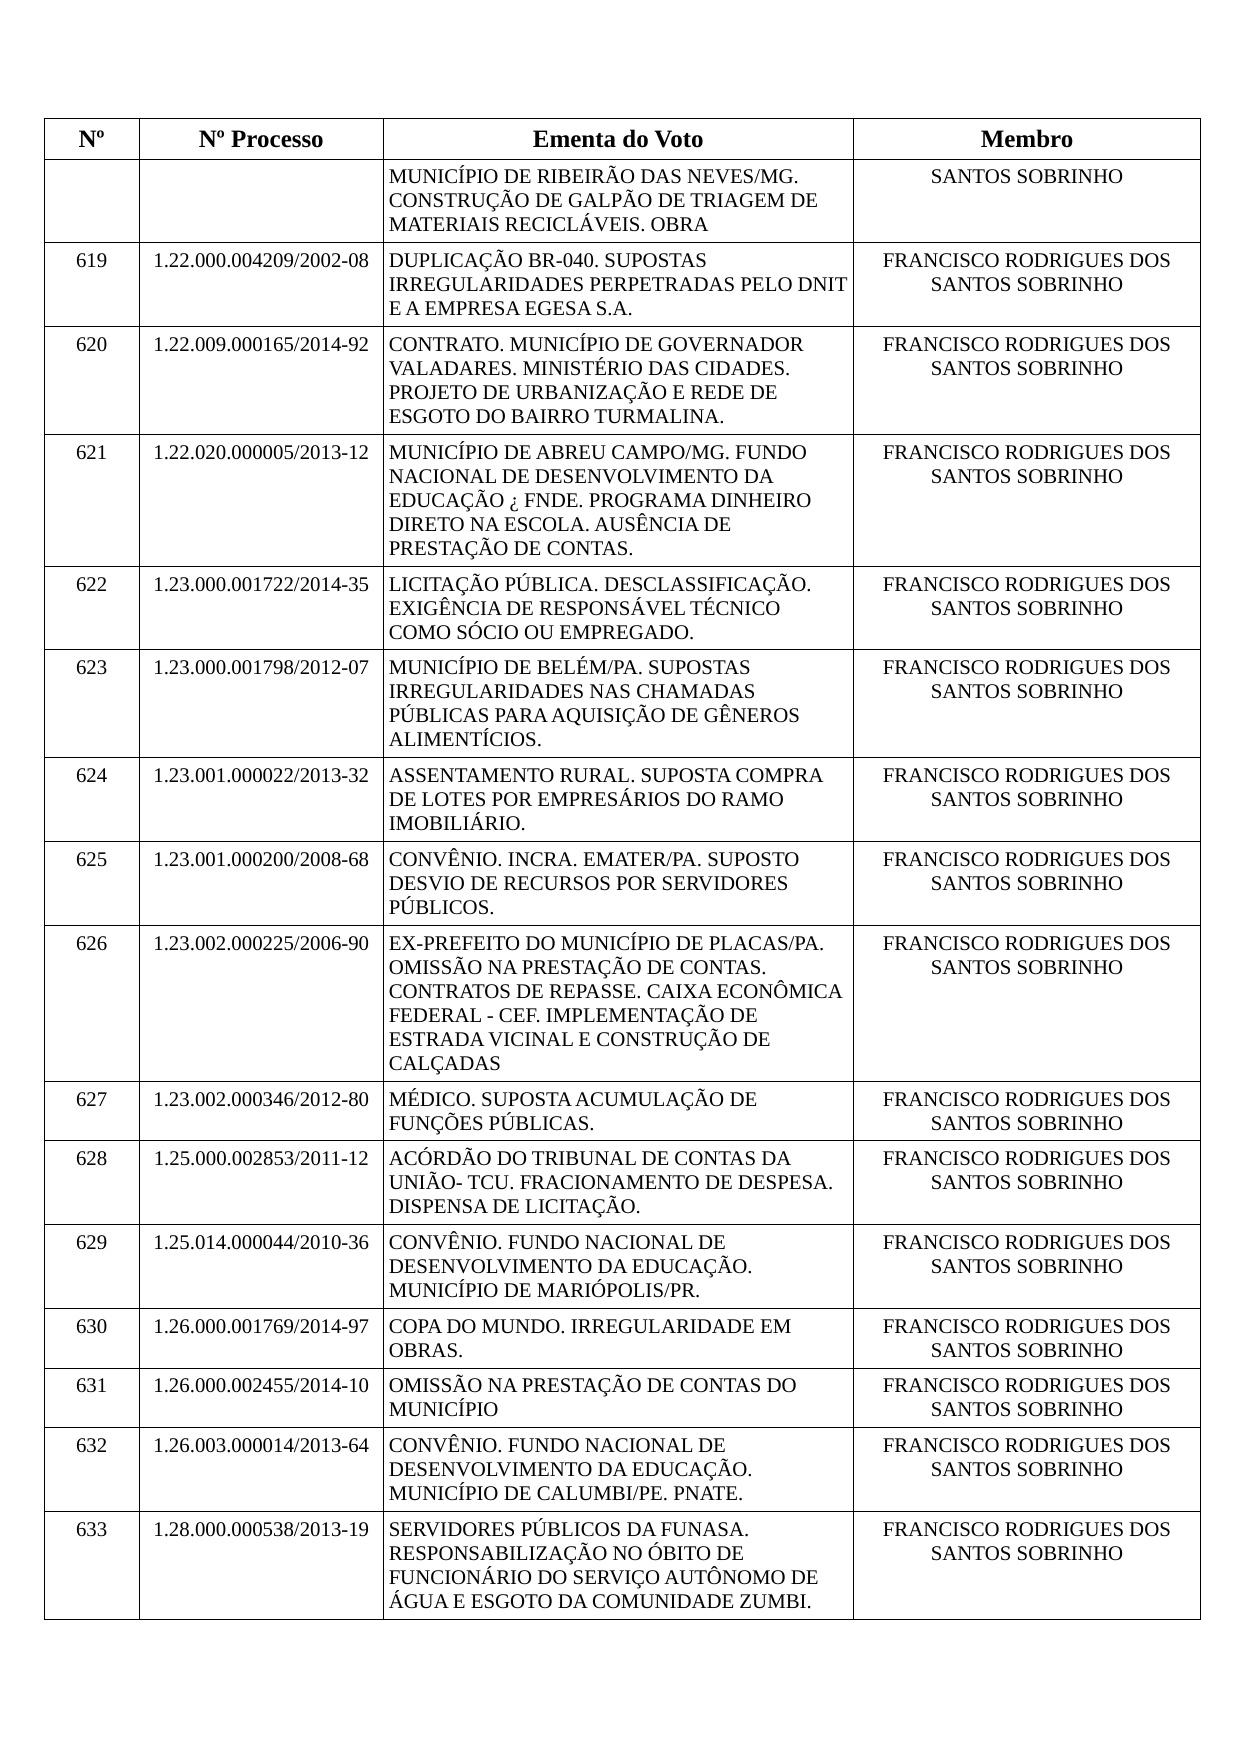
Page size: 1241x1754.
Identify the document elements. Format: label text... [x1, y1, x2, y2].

table_cell 625 [45, 842, 139, 925]
table_cell 620 [45, 327, 139, 434]
table_cell 1.22.020.000005/2013-12 [140, 435, 383, 566]
table_cell FRANCISCO RODRIGUES DOS SANTOS SOBRINHO [854, 327, 1200, 434]
table_cell 623 [45, 650, 139, 757]
table_cell FRANCISCO RODRIGUES DOS SANTOS SOBRINHO [854, 243, 1200, 326]
table_cell ASSENTAMENTO RURAL. SUPOSTA COMPRA DE LOTES POR EMPRESÁRIOS DO RAMO IMOBILIÁRIO. [384, 758, 853, 841]
table_cell FRANCISCO RODRIGUES DOS SANTOS SOBRINHO [854, 1141, 1200, 1224]
table_cell 1.25.000.002853/2011-12 [140, 1141, 383, 1224]
table_cell 1.25.014.000044/2010-36 [140, 1225, 383, 1308]
table_cell FRANCISCO RODRIGUES DOS SANTOS SOBRINHO [854, 650, 1200, 757]
table_cell LICITAÇÃO PÚBLICA. DESCLASSIFICAÇÃO. EXIGÊNCIA DE RESPONSÁVEL TÉCNICO COMO SÓCIO OU EMPREGADO. [384, 567, 853, 649]
table_cell CONVÊNIO. FUNDO NACIONAL DE DESENVOLVIMENTO DA EDUCAÇÃO. MUNICÍPIO DE MARIÓPOLIS/PR. [384, 1225, 853, 1308]
table_cell 1.23.001.000022/2013-32 [140, 758, 383, 841]
table_cell DUPLICAÇÃO BR-040. SUPOSTAS IRREGULARIDADES PERPETRADAS PELO DNIT E A EMPRESA EGESA S.A. [384, 243, 853, 326]
table_cell [140, 160, 383, 242]
table_cell 626 [45, 926, 139, 1081]
table_cell 621 [45, 435, 139, 566]
table_cell FRANCISCO RODRIGUES DOS SANTOS SOBRINHO [854, 758, 1200, 841]
table_cell CONVÊNIO. INCRA. EMATER/PA. SUPOSTO DESVIO DE RECURSOS POR SERVIDORES PÚBLICOS. [384, 842, 853, 925]
table_cell SANTOS SOBRINHO [854, 160, 1200, 242]
table_cell FRANCISCO RODRIGUES DOS SANTOS SOBRINHO [854, 1309, 1200, 1367]
table_cell COPA DO MUNDO. IRREGULARIDADE EM OBRAS. [384, 1309, 853, 1367]
table_cell OMISSÃO NA PRESTAÇÃO DE CONTAS DO MUNICÍPIO [384, 1369, 853, 1427]
table_cell 619 [45, 243, 139, 326]
table_cell 1.26.000.002455/2014-10 [140, 1369, 383, 1427]
table_cell MÉDICO. SUPOSTA ACUMULAÇÃO DE FUNÇÕES PÚBLICAS. [384, 1082, 853, 1140]
table_header Ementa do Voto [384, 119, 853, 158]
table_cell 1.22.000.004209/2002-08 [140, 243, 383, 326]
table_cell CONVÊNIO. FUNDO NACIONAL DE DESENVOLVIMENTO DA EDUCAÇÃO. MUNICÍPIO DE CALUMBI/PE. PNATE. [384, 1428, 853, 1511]
table_cell EX-PREFEITO DO MUNICÍPIO DE PLACAS/PA. OMISSÃO NA PRESTAÇÃO DE CONTAS. CONTRATOS DE REPASSE. CAIXA ECONÔMICA FEDERAL - CEF. IMPLEMENTAÇÃO DE ESTRADA VICINAL E CONSTRUÇÃO DE CALÇADAS [384, 926, 853, 1081]
table_cell FRANCISCO RODRIGUES DOS SANTOS SOBRINHO [854, 567, 1200, 649]
table_cell 1.26.003.000014/2013-64 [140, 1428, 383, 1511]
table_cell 633 [45, 1512, 139, 1619]
table_cell 628 [45, 1141, 139, 1224]
table_cell SERVIDORES PÚBLICOS DA FUNASA. RESPONSABILIZAÇÃO NO ÓBITO DE FUNCIONÁRIO DO SERVIÇO AUTÔNOMO DE ÁGUA E ESGOTO DA COMUNIDADE ZUMBI. [384, 1512, 853, 1619]
table_cell 630 [45, 1309, 139, 1367]
table_cell ACÓRDÃO DO TRIBUNAL DE CONTAS DA UNIÃO- TCU. FRACIONAMENTO DE DESPESA. DISPENSA DE LICITAÇÃO. [384, 1141, 853, 1224]
table_cell FRANCISCO RODRIGUES DOS SANTOS SOBRINHO [854, 1225, 1200, 1308]
table_cell MUNICÍPIO DE RIBEIRÃO DAS NEVES/MG. CONSTRUÇÃO DE GALPÃO DE TRIAGEM DE MATERIAIS RECICLÁVEIS. OBRA [384, 160, 853, 242]
table_cell 1.23.000.001722/2014-35 [140, 567, 383, 649]
table_header Nº Processo [140, 119, 383, 158]
table_cell 1.23.001.000200/2008-68 [140, 842, 383, 925]
table_cell 1.22.009.000165/2014-92 [140, 327, 383, 434]
table_cell FRANCISCO RODRIGUES DOS SANTOS SOBRINHO [854, 1369, 1200, 1427]
table_cell MUNICÍPIO DE BELÉM/PA. SUPOSTAS IRREGULARIDADES NAS CHAMADAS PÚBLICAS PARA AQUISIÇÃO DE GÊNEROS ALIMENTÍCIOS. [384, 650, 853, 757]
table_cell 624 [45, 758, 139, 841]
table_cell FRANCISCO RODRIGUES DOS SANTOS SOBRINHO [854, 1428, 1200, 1511]
table_cell 627 [45, 1082, 139, 1140]
table_cell 1.23.002.000225/2006-90 [140, 926, 383, 1081]
table_cell CONTRATO. MUNICÍPIO DE GOVERNADOR VALADARES. MINISTÉRIO DAS CIDADES. PROJETO DE URBANIZAÇÃO E REDE DE ESGOTO DO BAIRRO TURMALINA. [384, 327, 853, 434]
table_cell 1.26.000.001769/2014-97 [140, 1309, 383, 1367]
table_cell 1.23.002.000346/2012-80 [140, 1082, 383, 1140]
table_cell 629 [45, 1225, 139, 1308]
table_cell FRANCISCO RODRIGUES DOS SANTOS SOBRINHO [854, 435, 1200, 566]
table_cell 631 [45, 1369, 139, 1427]
table_cell [45, 160, 139, 242]
table_cell FRANCISCO RODRIGUES DOS SANTOS SOBRINHO [854, 926, 1200, 1081]
table_cell 1.23.000.001798/2012-07 [140, 650, 383, 757]
table_cell FRANCISCO RODRIGUES DOS SANTOS SOBRINHO [854, 1512, 1200, 1619]
table_cell 632 [45, 1428, 139, 1511]
table_cell MUNICÍPIO DE ABREU CAMPO/MG. FUNDO NACIONAL DE DESENVOLVIMENTO DA EDUCAÇÃO ¿ FNDE. PROGRAMA DINHEIRO DIRETO NA ESCOLA. AUSÊNCIA DE PRESTAÇÃO DE CONTAS. [384, 435, 853, 566]
table_header Nº [45, 119, 139, 158]
table_cell FRANCISCO RODRIGUES DOS SANTOS SOBRINHO [854, 1082, 1200, 1140]
table_cell 1.28.000.000538/2013-19 [140, 1512, 383, 1619]
table_header Membro [854, 119, 1200, 158]
table_cell 622 [45, 567, 139, 649]
table_cell FRANCISCO RODRIGUES DOS SANTOS SOBRINHO [854, 842, 1200, 925]
